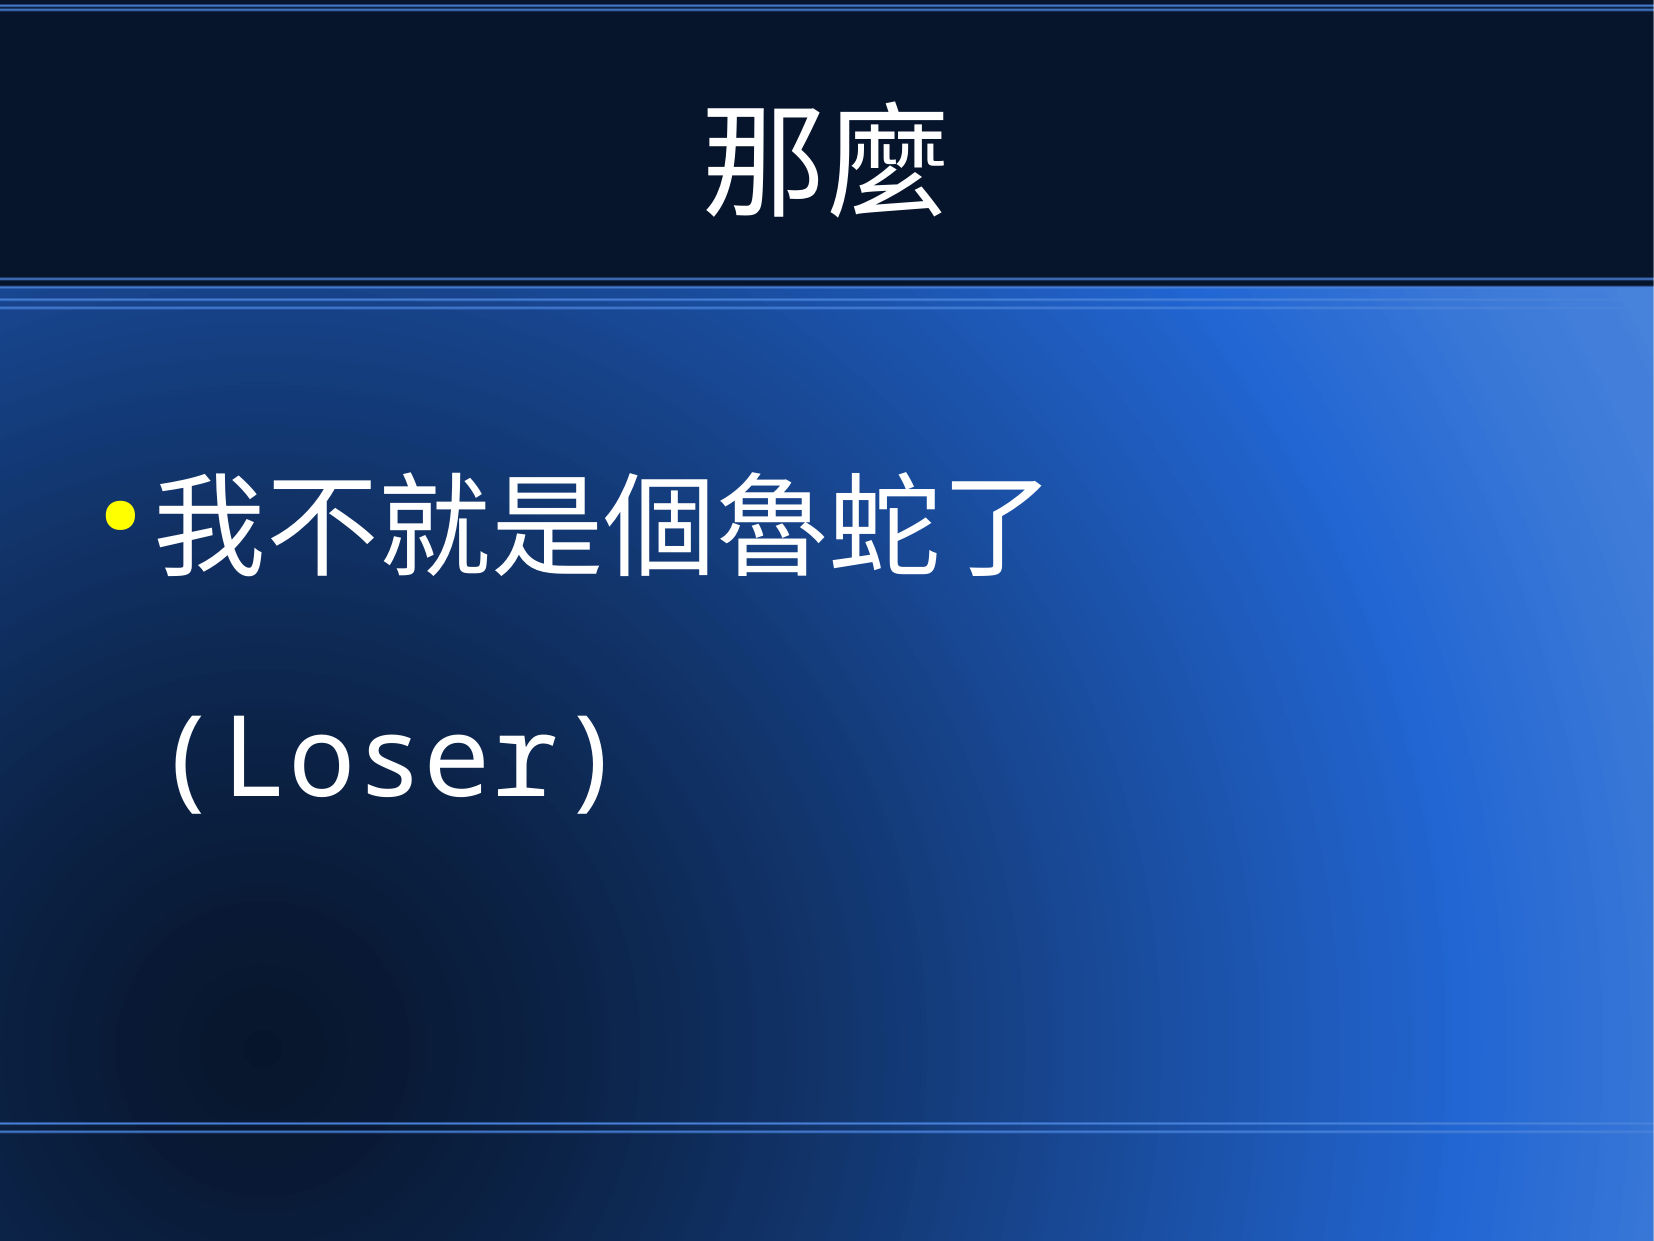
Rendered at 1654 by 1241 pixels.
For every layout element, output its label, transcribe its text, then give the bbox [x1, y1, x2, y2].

list 我不就是個魯蛇了 (Loser) [82, 355, 1571, 1241]
picture [0, 0, 1654, 1241]
title 那麼 [82, 49, 1571, 257]
